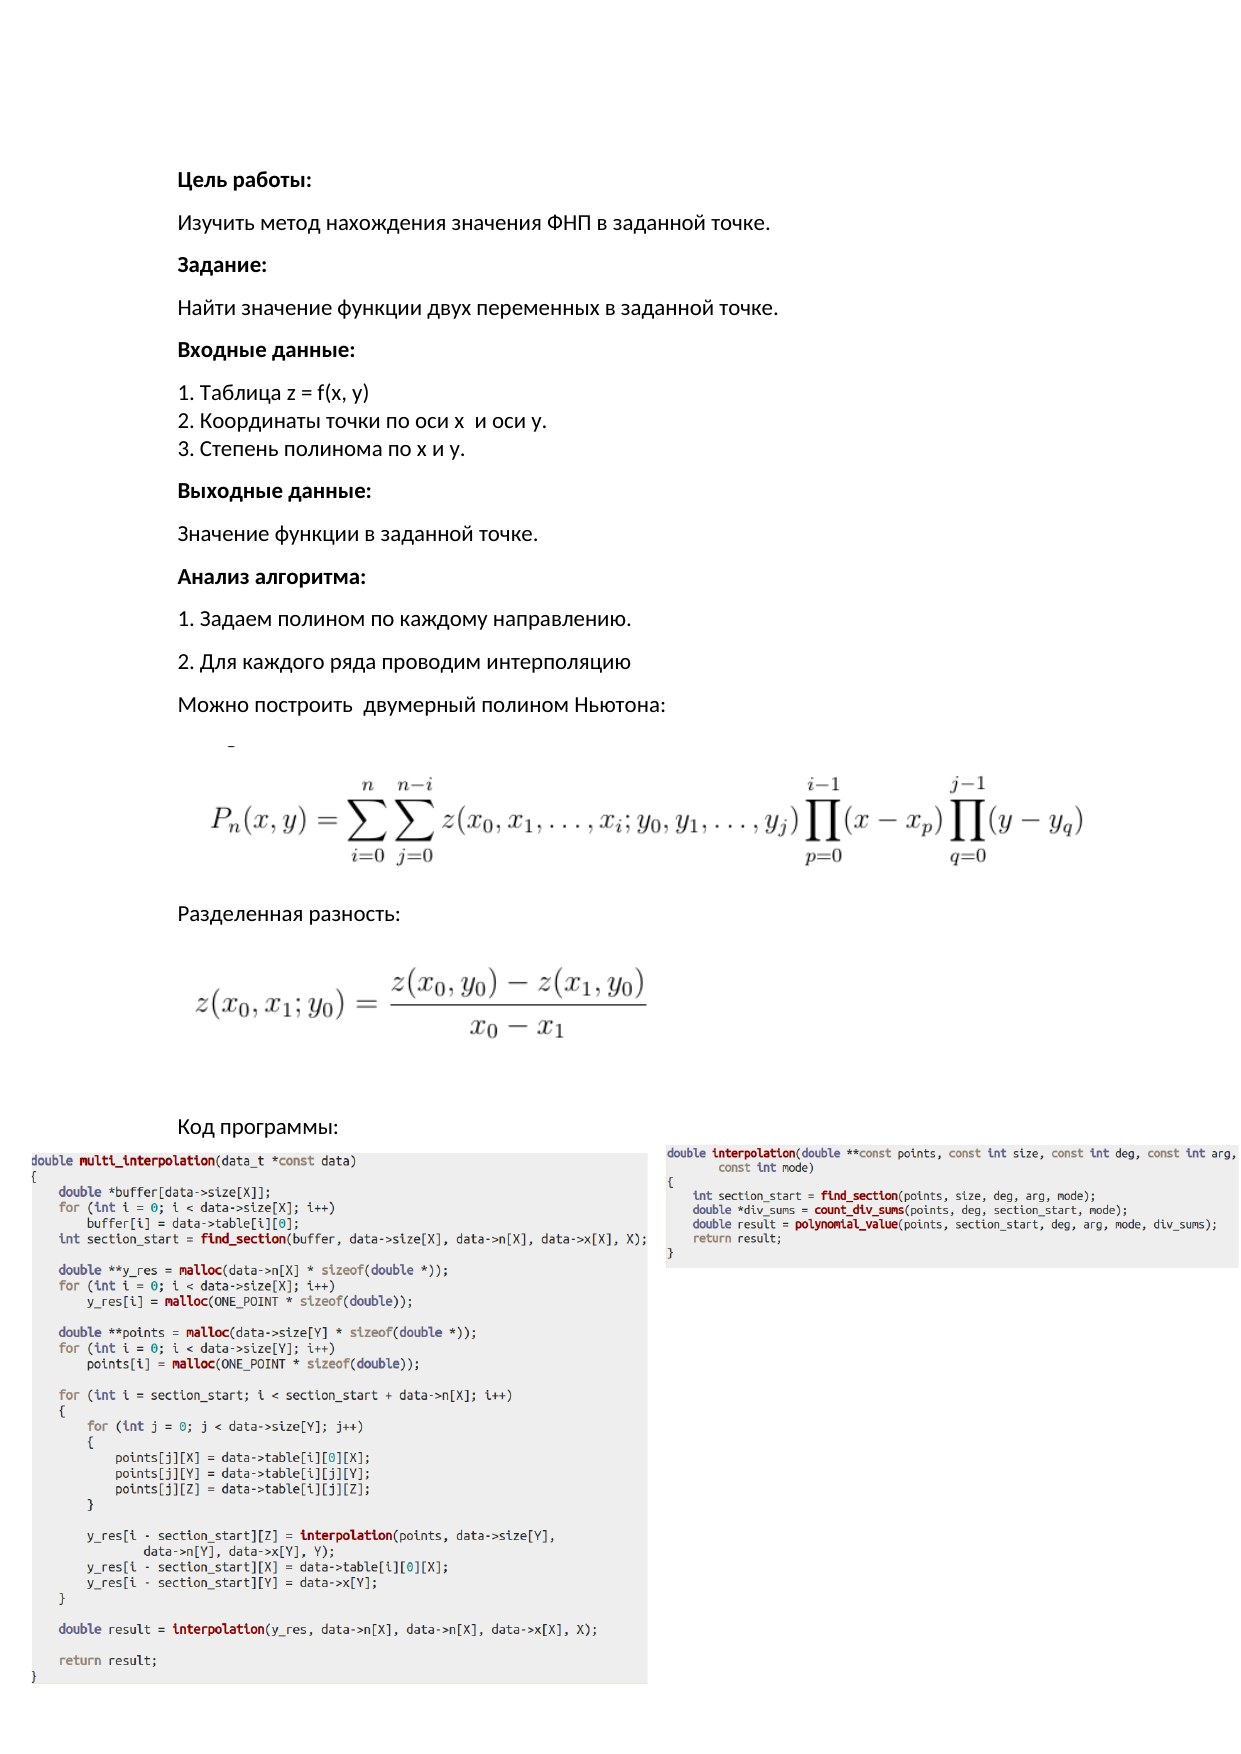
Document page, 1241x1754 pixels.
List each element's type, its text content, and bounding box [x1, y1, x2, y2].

text 2. Для каждого ряда проводим интерполяцию [177, 647, 1152, 675]
text Цель работы: [177, 165, 1152, 193]
text Разделенная разность: [177, 732, 1152, 927]
text Можно построить двумерный полином Ньютона: [177, 690, 1152, 718]
text 1. Таблица z = f(x, y) 2. Координаты точки по оси х и оси у. [177, 378, 1152, 434]
picture [666, 1145, 1239, 1268]
picture [177, 746, 1124, 885]
text Код программы: [177, 1112, 1152, 1140]
text Выходные данные: [177, 477, 1152, 505]
text Входные данные: [177, 335, 1152, 363]
text Найти значение функции двух переменных в заданной точке. [177, 293, 1152, 321]
picture [176, 950, 687, 1060]
text Анализ алгоритма: [177, 562, 1152, 590]
text Значение функции в заданной точке. [177, 519, 1152, 547]
text 1. Задаем полином по каждому направлению. [177, 604, 1152, 632]
text 3. Степень полинома по х и у. [177, 434, 1152, 462]
picture [31, 1153, 648, 1684]
text Изучить метод нахождения значения ФНП в заданной точке. [177, 208, 1152, 236]
text Задание: [177, 250, 1152, 278]
